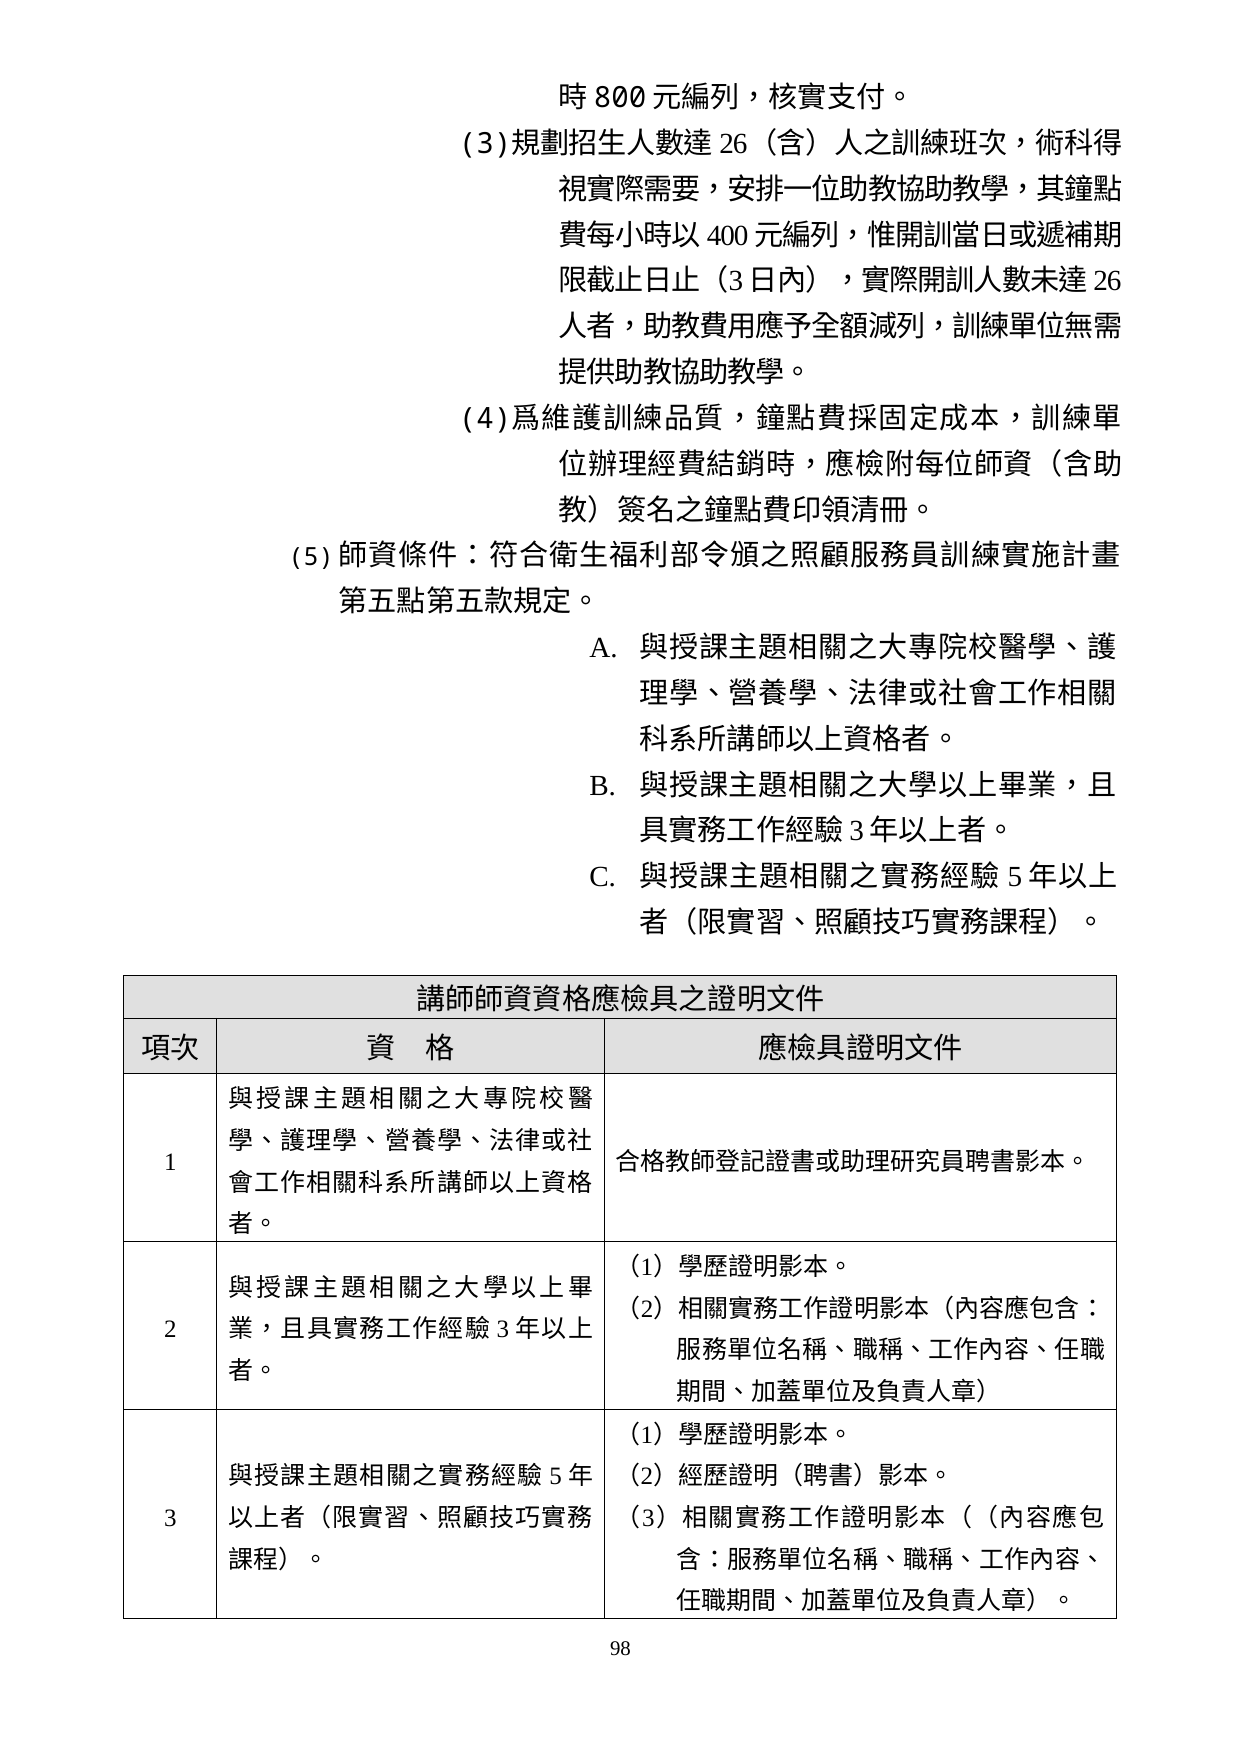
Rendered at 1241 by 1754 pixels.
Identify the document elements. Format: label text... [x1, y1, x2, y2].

table_cell 1 [124, 1074, 216, 1241]
table_cell 項次 [124, 1019, 216, 1073]
table_cell 與授課主題相關之實務經驗5年以上者（限實習、照顧技巧實務課程）。 [217, 1410, 604, 1618]
table_cell 2 [124, 1242, 216, 1409]
list 師資條件：符合衛生福利部令頒之照顧服務員訓練實施計畫第五點第五款規定。 [288, 529, 1122, 621]
table_cell 合格教師登記證書或助理研究員聘書影本。 [605, 1074, 1116, 1241]
table_cell 3 [124, 1410, 216, 1618]
list 規劃招生人數達26（含）人之訓練班次，術科得視實際需要，安排一位助教協助教學，其鐘點費每小時以400元編列，惟開訓當日或遞補期限截止日止（3日內），實際開訓人數未達26人者，助教費用應予全額減列，訓練單位無需提供助教協助教學。 [458, 117, 1122, 392]
table_cell 資 格 [217, 1019, 604, 1073]
list 爲維護訓練品質，鐘點費採固定成本，訓練單位辦理經費結銷時，應檢附每位師資（含助教）簽名之鐘點費印領清冊。 [458, 392, 1122, 529]
table_cell （1）學歷證明影本。 （2）相關實務工作證明影本（內容應包含：服務單位名稱、職稱、工作內容、任職期間、加蓋單位及負責人章） [605, 1242, 1116, 1409]
table_cell 與授課主題相關之大專院校醫學、護理學、營養學、法律或社會工作相關科系所講師以上資格者。 [217, 1074, 604, 1241]
list 時800元編列，核實支付。 [458, 71, 1122, 117]
list 與授課主題相關之大專院校醫學、護理學、營養學、法律或社會工作相關科系所講師以上資格者。 [589, 621, 1118, 758]
table_cell （1）學歷證明影本。 （2）經歷證明（聘書）影本。 （3）相關實務工作證明影本（（內容應包含：服務單位名稱、職稱、工作內容、任職期間、加蓋單位及負責人章）。 [605, 1410, 1116, 1618]
list 與授課主題相關之大學以上畢業，且具實務工作經驗3年以上者。 [589, 758, 1118, 850]
table_header 講師師資資格應檢具之證明文件 [124, 976, 1116, 1018]
table_cell 應檢具證明文件 [605, 1019, 1116, 1073]
list 與授課主題相關之實務經驗5年以上者（限實習、照顧技巧實務課程）。 [589, 850, 1118, 942]
table_cell 與授課主題相關之大學以上畢業，且具實務工作經驗3年以上者。 [217, 1242, 604, 1409]
